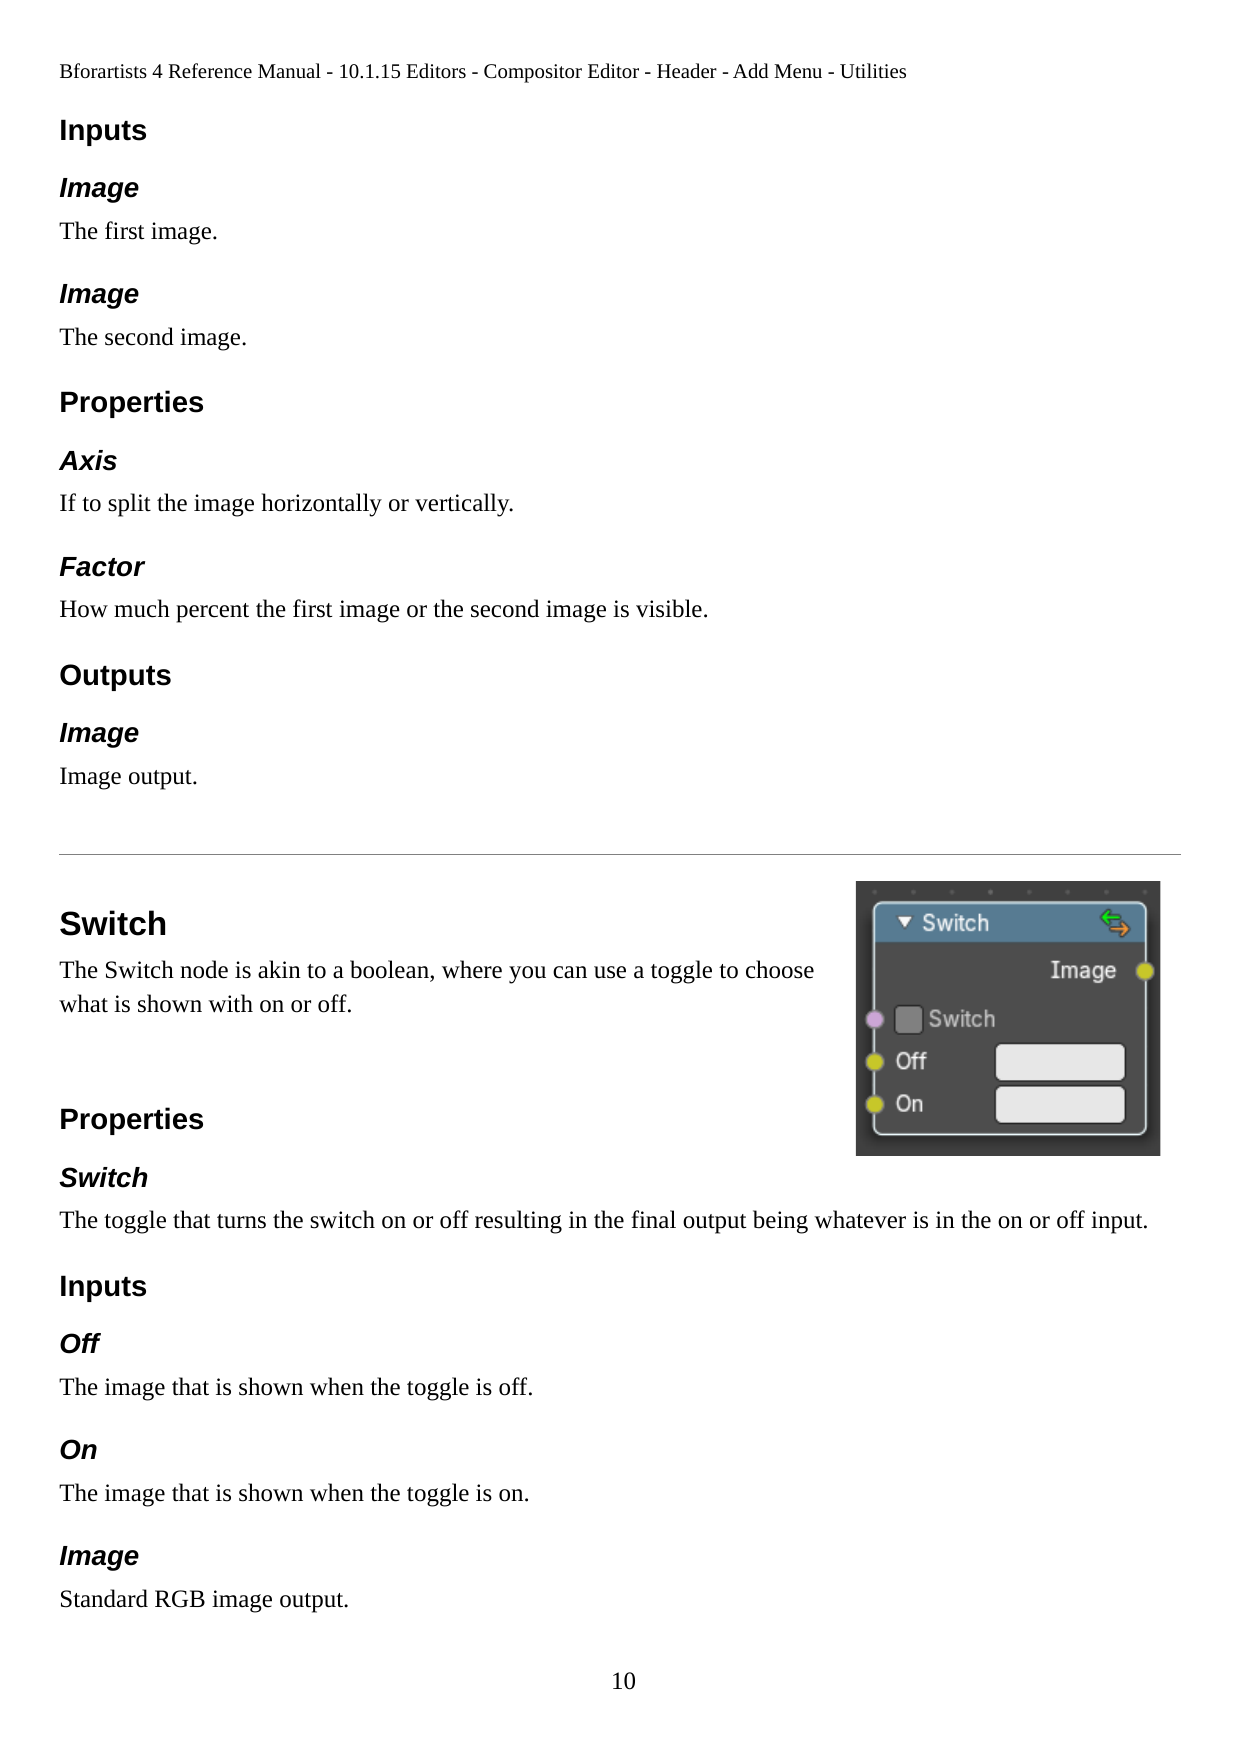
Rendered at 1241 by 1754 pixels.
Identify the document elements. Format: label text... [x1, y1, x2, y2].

text How much percent the first image or the second image is visible. [59, 594, 1181, 623]
text Image output. [59, 761, 1181, 790]
subtitle Properties [59, 1102, 855, 1136]
subtitle [1161, 904, 1181, 943]
subtitle [1161, 1102, 1181, 1136]
subtitle Off [59, 1328, 1181, 1360]
subtitle On [59, 1434, 1181, 1466]
subtitle Properties [59, 385, 1181, 419]
picture [855, 881, 1161, 1156]
text If to split the image horizontally or vertically. [59, 488, 1181, 517]
text The second image. [59, 322, 1181, 350]
text Standard RGB image output. [59, 1584, 1181, 1613]
subtitle Image [59, 717, 1181, 749]
text The toggle that turns the switch on or off resulting in the final output being whatever is in the on or off input. [59, 1205, 1181, 1234]
subtitle Inputs [59, 1269, 1181, 1303]
subtitle Outputs [59, 658, 1181, 692]
subtitle Image [59, 277, 1181, 309]
subtitle Image [59, 1540, 1181, 1572]
text The Switch node is akin to a boolean, where you can use a toggle to choose what is shown with on or off. [59, 955, 855, 1018]
subtitle Image [59, 171, 1181, 203]
text The image that is shown when the toggle is off. [59, 1372, 1181, 1401]
subtitle Factor [59, 550, 1181, 582]
text The first image. [59, 216, 1181, 244]
subtitle Axis [59, 444, 1181, 476]
subtitle Switch [59, 904, 855, 943]
subtitle Switch [59, 1161, 1181, 1193]
subtitle Inputs [59, 113, 1181, 146]
text The image that is shown when the toggle is on. [59, 1478, 1181, 1507]
